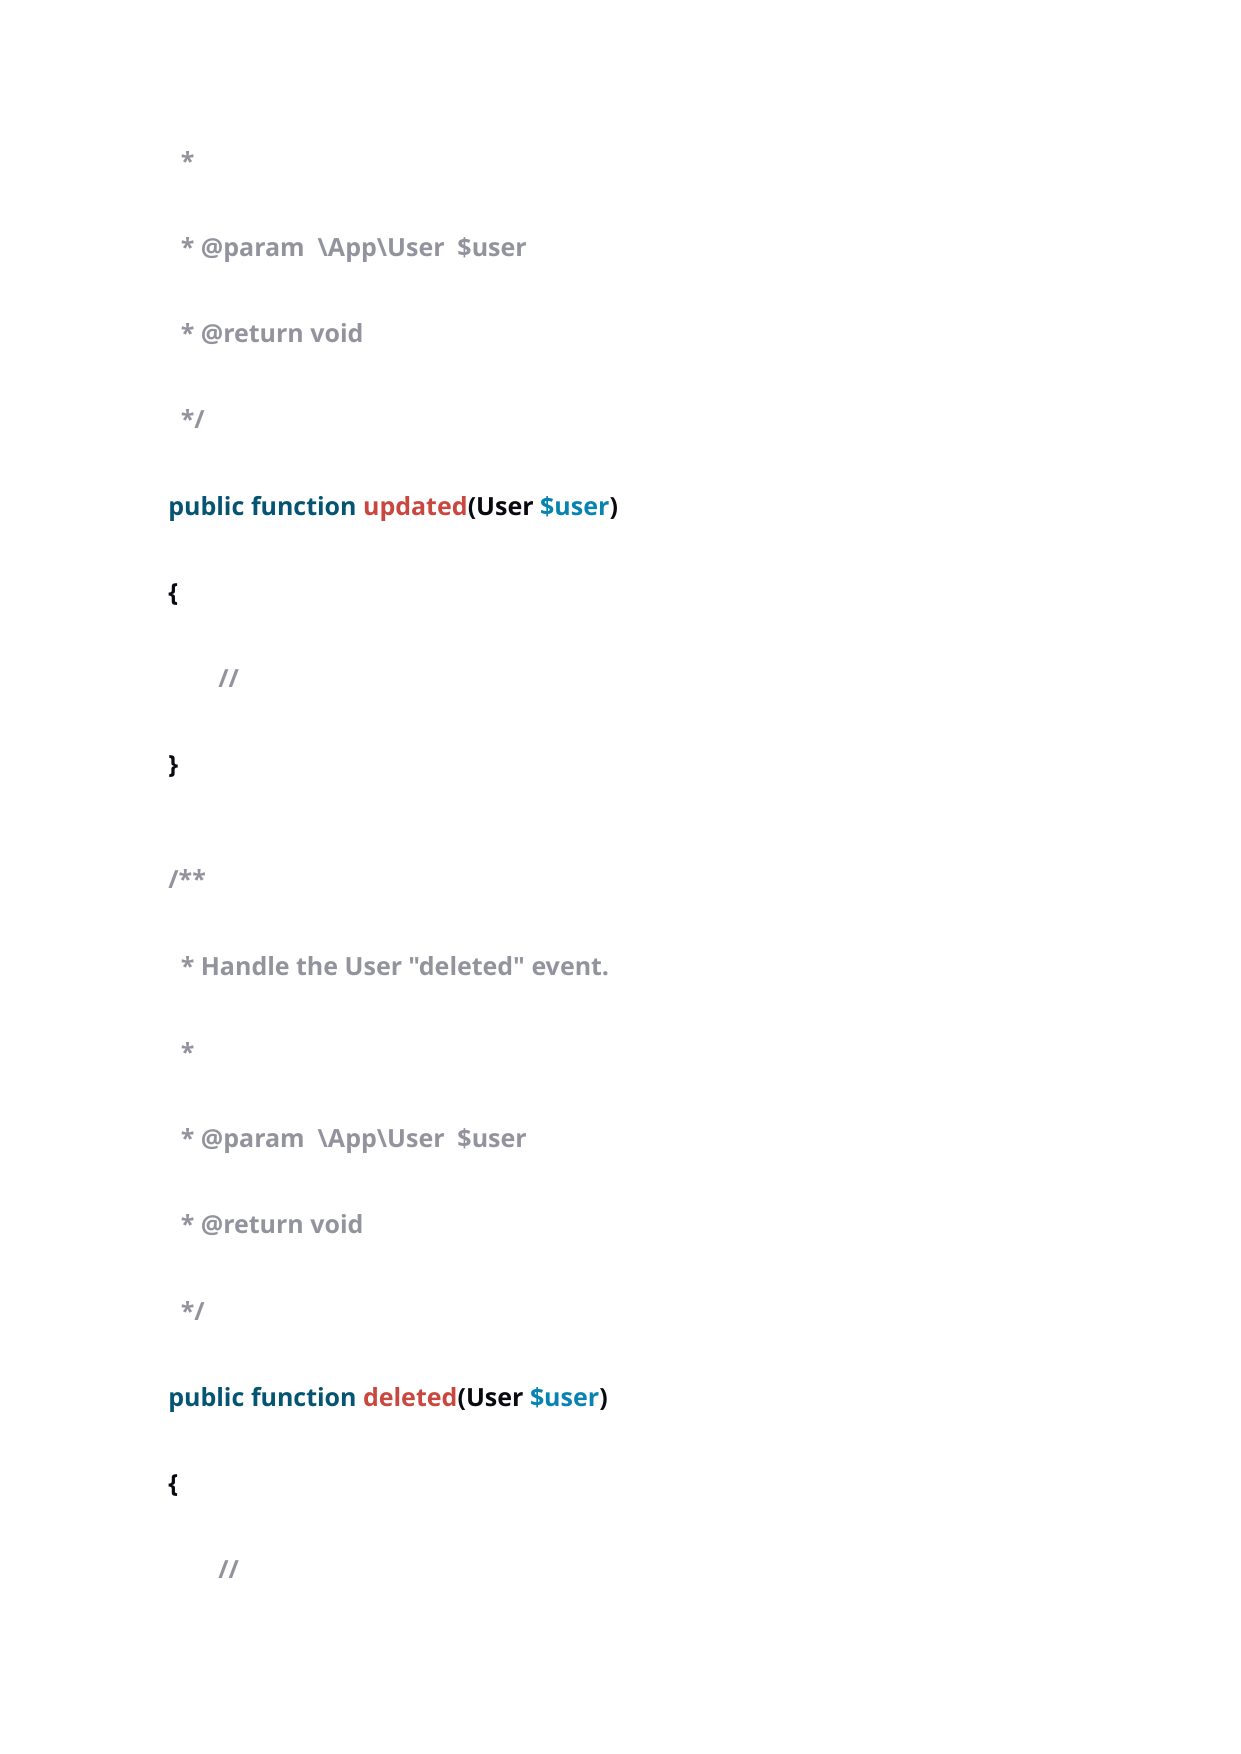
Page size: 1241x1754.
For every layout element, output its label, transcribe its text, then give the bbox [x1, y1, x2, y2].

text * @param \App\User $user [118, 1099, 1122, 1155]
text // [118, 1531, 1122, 1586]
text { [118, 1444, 1122, 1500]
text /** [118, 859, 1122, 896]
text * [118, 118, 1122, 177]
text * [118, 1013, 1122, 1069]
text */ [118, 381, 1122, 436]
text * @param \App\User $user [118, 208, 1122, 264]
text public function deleted(User $user) [118, 1358, 1122, 1414]
text * @return void [118, 1186, 1122, 1241]
text } [118, 726, 1122, 781]
text { [118, 553, 1122, 609]
text * Handle the User "deleted" event. [118, 927, 1122, 982]
text * @return void [118, 294, 1122, 350]
text public function updated(User $user) [118, 467, 1122, 522]
text // [118, 639, 1122, 695]
text */ [118, 1272, 1122, 1327]
